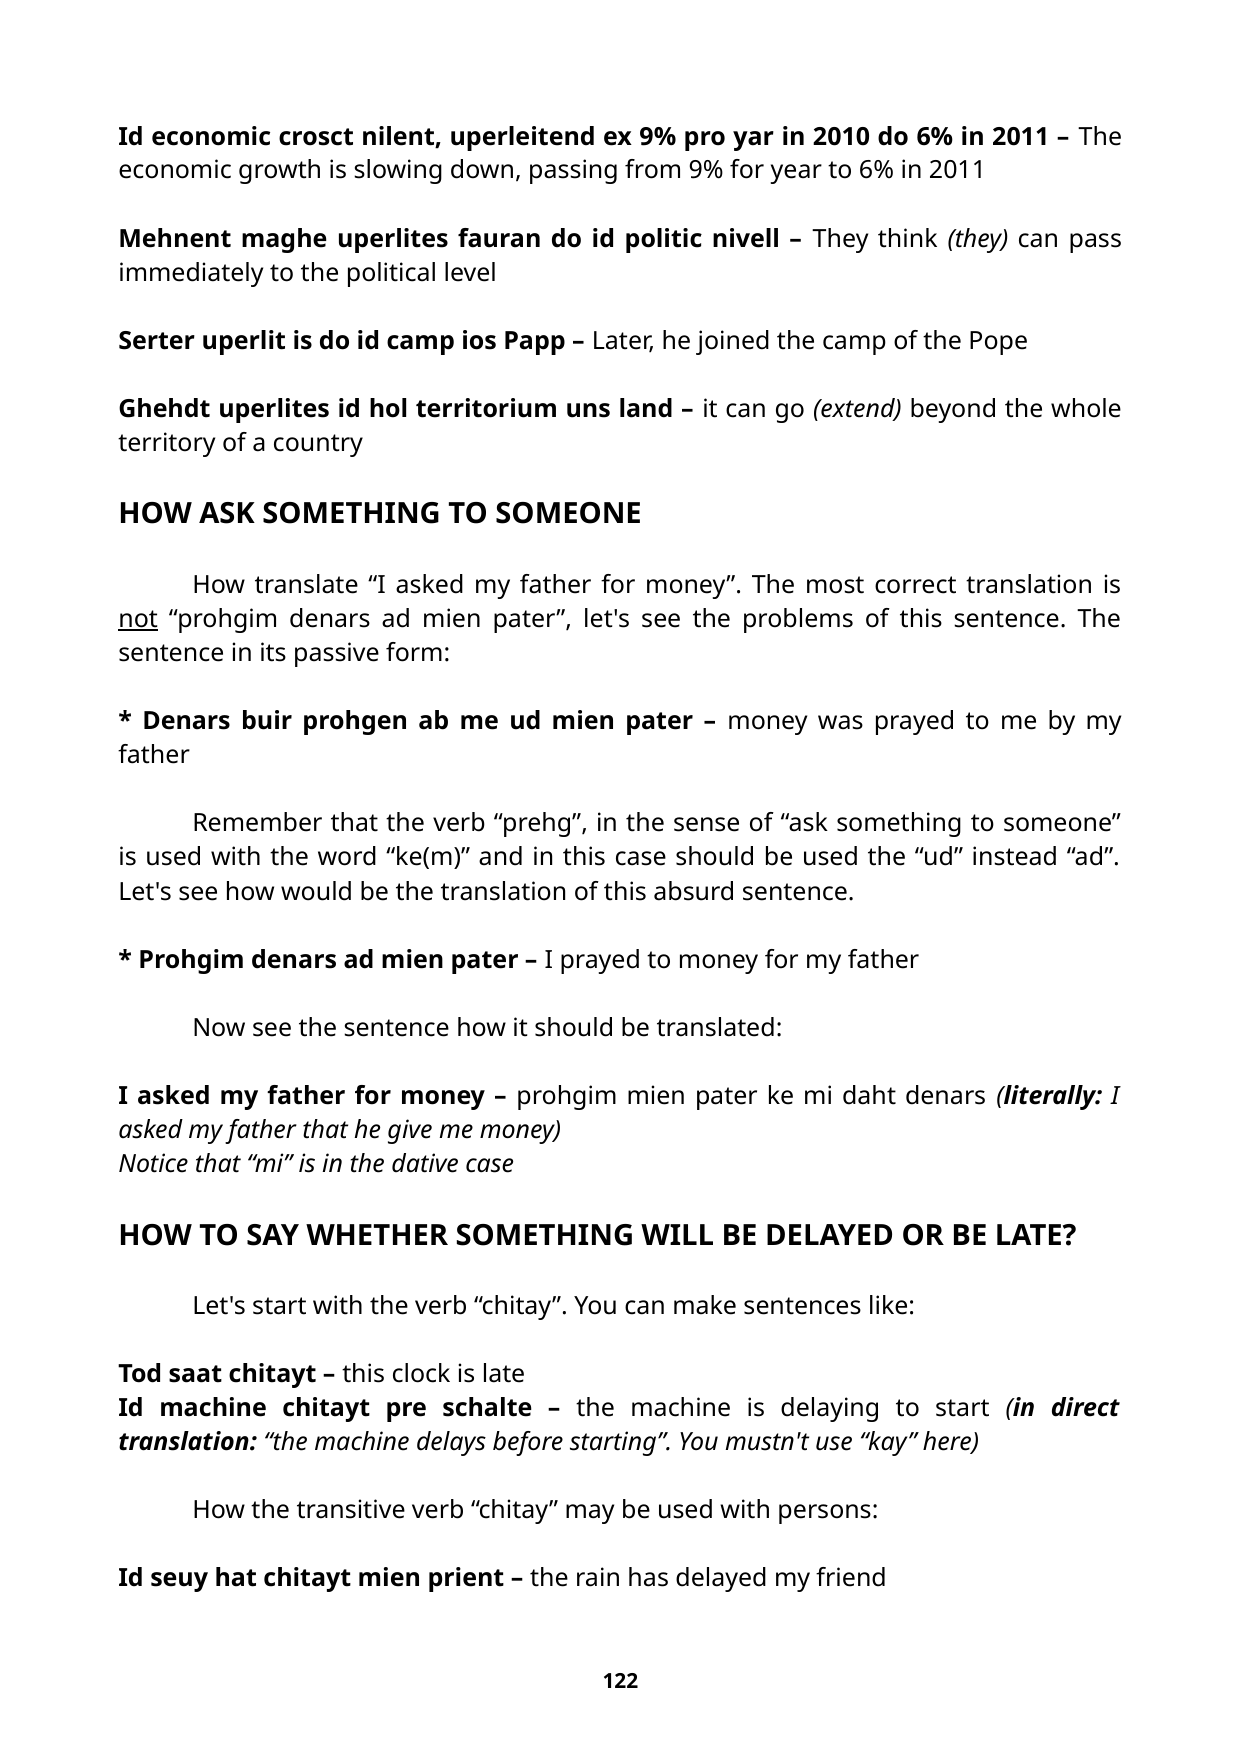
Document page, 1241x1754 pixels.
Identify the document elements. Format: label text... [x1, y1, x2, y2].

text Serter uperlit is do id camp ios Papp – Later, he joined the camp of the Pope [118, 322, 1122, 357]
text Mehnent maghe uperlites fauran do id politic nivell – They think (they) can pass immediately to the political level [118, 220, 1122, 288]
subtitle HOW ASK SOMETHING TO SOMEONE [118, 493, 1122, 532]
text Id seuy hat chitayt mien prient – the rain has delayed my friend [118, 1560, 1122, 1594]
text Remember that the verb “prehg”, in the sense of “ask something to someone” is used with the word “ke(m)” and in this case should be used the “ud” instead “ad”. Let's see how would be the translation of this absurd sentence. [118, 805, 1122, 907]
text Id machine chitayt pre schalte – the machine is delaying to start (in direct translation: “the machine delays before starting”. You mustn't use “kay” here) [118, 1390, 1122, 1458]
text I asked my father for money – prohgim mien pater ke mi daht denars (literally: I asked my father that he give me money) [118, 1077, 1122, 1146]
text * Prohgim denars ad mien pater – I prayed to money for my father [118, 941, 1122, 975]
subtitle HOW TO SAY WHETHER SOMETHING WILL BE DELAYED OR BE LATE? [118, 1214, 1122, 1253]
text * Denars buir prohgen ab me ud mien pater – money was prayed to me by my father [118, 703, 1122, 771]
text How the transitive verb “chitay” may be used with persons: [118, 1492, 1122, 1526]
text Now see the sentence how it should be translated: [118, 1009, 1122, 1043]
text Ghehdt uperlites id hol territorium uns land – it can go (extend) beyond the whole territory of a country [118, 391, 1122, 459]
text How translate “I asked my father for money”. The most correct translation is not “prohgim denars ad mien pater”, let's see the problems of this sentence. The sentence in its passive form: [118, 567, 1122, 669]
text Notice that “mi” is in the dative case [118, 1146, 1122, 1180]
text Let's start with the verb “chitay”. You can make sentences like: [118, 1287, 1122, 1322]
text Tod saat chitayt – this clock is late [118, 1356, 1122, 1390]
text Id economic crosct nilent, uperleitend ex 9% pro yar in 2010 do 6% in 2011 – The economic growth is slowing down, passing from 9% for year to 6% in 2011 [118, 118, 1122, 186]
